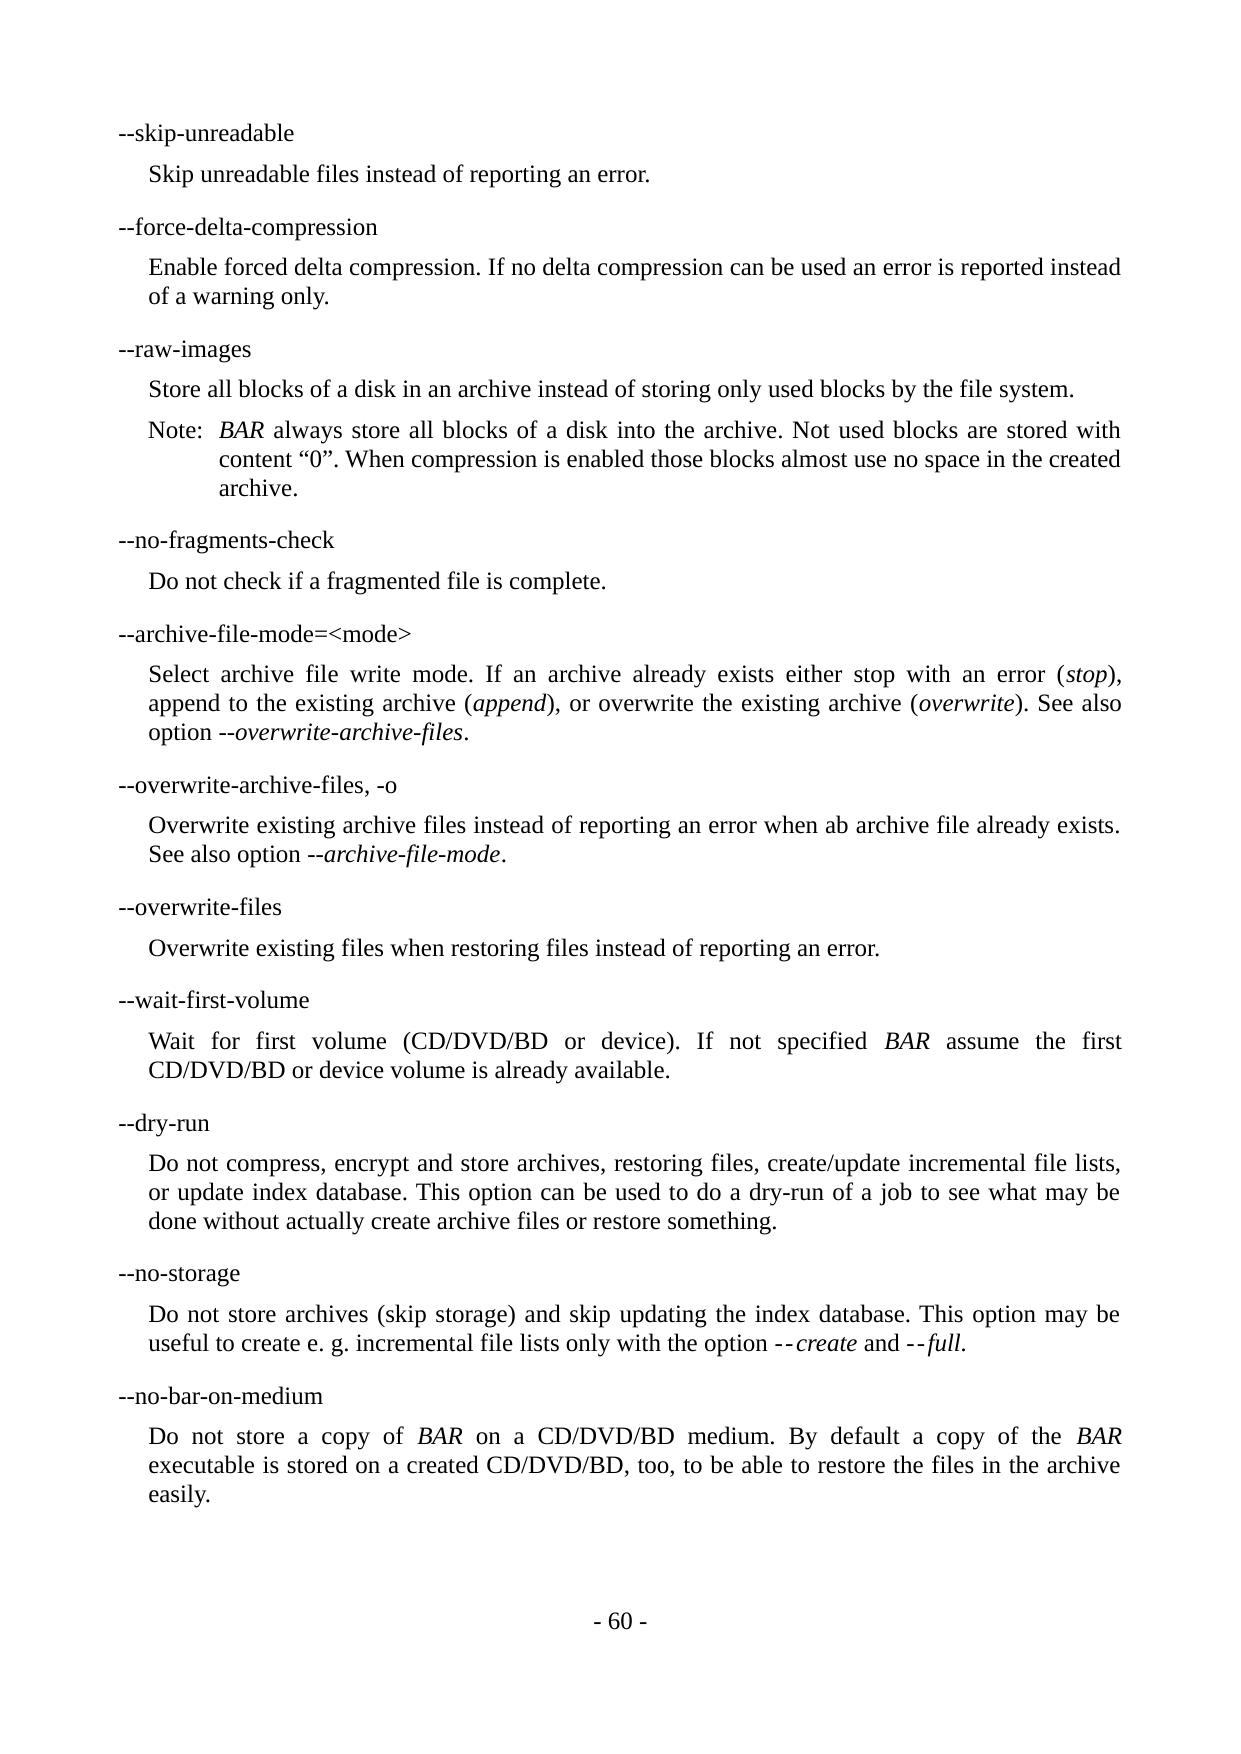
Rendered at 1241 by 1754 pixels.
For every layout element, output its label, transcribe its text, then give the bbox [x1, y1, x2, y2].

title --no-bar-on-medium [118, 1381, 1122, 1409]
text Do not store a copy of BAR on a CD/DVD/BD medium. By default a copy of the BAR executable is stored on a created CD/DVD/BD, too, to be able to restore the files in the archive easily. [148, 1421, 1122, 1508]
title --archive-file-mode=<mode> [118, 619, 1122, 648]
text Do not check if a fragmented file is complete. [148, 566, 1122, 595]
text Overwrite existing archive files instead of reporting an error when ab archive file already exists. See also option --archive-file-mode. [148, 811, 1122, 868]
title --no-fragments-check [118, 525, 1122, 554]
title --force-delta-compression [118, 212, 1122, 240]
text Select archive file write mode. If an archive already exists either stop with an error (stop), append to the existing archive (append), or overwrite the existing archive (overwrite). See also option --overwrite-archive-files. [148, 659, 1122, 746]
text Wait for first volume (CD/DVD/BD or device). If not specified BAR assume the first CD/DVD/BD or device volume is already available. [148, 1026, 1122, 1084]
text Store all blocks of a disk in an archive instead of storing only used blocks by the file system. [148, 374, 1122, 403]
title --dry-run [118, 1108, 1122, 1136]
title --raw-images [118, 334, 1122, 362]
text Enable forced delta compression. If no delta compression can be used an error is reported instead of a warning only. [148, 252, 1122, 310]
title --overwrite-files [118, 892, 1122, 921]
text Overwrite existing files when restoring files instead of reporting an error. [148, 933, 1122, 961]
text Note: BAR always store all blocks of a disk into the archive. Not used blocks are stored with content “0”. When compression is enabled those blocks almost use no space in the created archive. [148, 415, 1122, 501]
title --overwrite-archive-files, -o [118, 770, 1122, 798]
text Skip unreadable files instead of reporting an error. [148, 159, 1122, 188]
title --wait-first-volume [118, 985, 1122, 1014]
text Do not store archives (skip storage) and skip updating the index database. This option may be useful to create e. g. incremental file lists only with the option ‑‑create and ‑‑full. [148, 1299, 1122, 1357]
title --no-storage [118, 1258, 1122, 1287]
title --skip-unreadable [118, 118, 1122, 147]
text Do not compress, encrypt and store archives, restoring files, create/update incremental file lists, or update index database. This option can be used to do a dry-run of a job to see what may be done without actually create archive files or restore something. [148, 1148, 1122, 1234]
